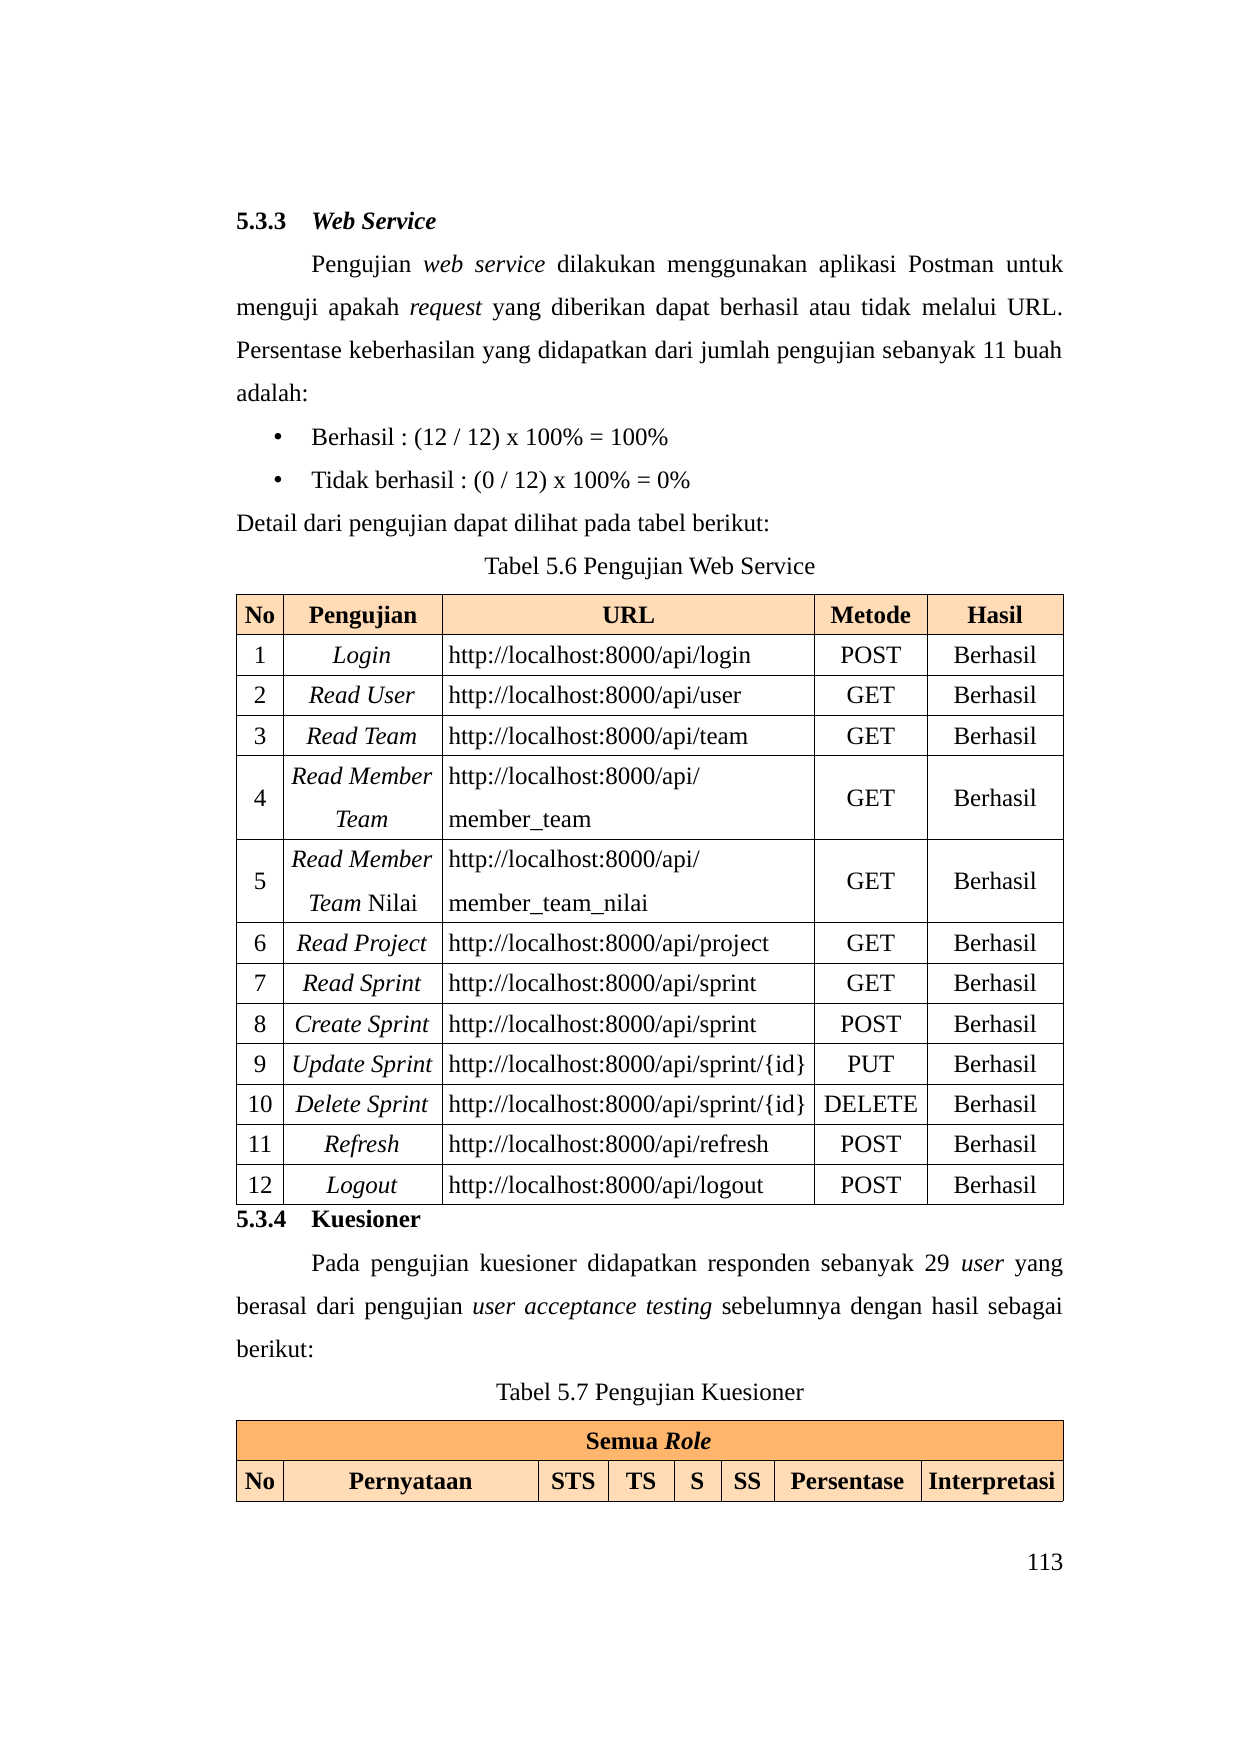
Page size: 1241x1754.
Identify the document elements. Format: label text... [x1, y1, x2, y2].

table_cell GET [815, 923, 927, 962]
table_cell Berhasil [928, 1085, 1063, 1124]
table_cell http://localhost:8000/api/login [443, 635, 814, 675]
list Berhasil : (12 / 12) x 100% = 100% [274, 422, 1063, 450]
table_cell STS [539, 1461, 608, 1501]
table_cell 6 [237, 923, 283, 962]
table_cell Berhasil [928, 716, 1063, 755]
table_cell Berhasil [928, 756, 1063, 839]
table_cell Berhasil [928, 923, 1063, 962]
list Tidak berhasil : (0 / 12) x 100% = 0% [274, 465, 1063, 493]
table_cell Read Member Team [284, 756, 442, 839]
subtitle 5.3.4 Kuesioner [236, 1205, 1063, 1233]
table_cell PUT [815, 1044, 927, 1083]
table_cell Read Sprint [284, 964, 442, 1003]
table_cell Read Team [284, 716, 442, 755]
table_cell S [675, 1461, 721, 1501]
table_cell 4 [237, 756, 283, 839]
table_cell GET [815, 964, 927, 1003]
table_cell 12 [237, 1165, 283, 1204]
text Tabel 5.7 Pengujian Kuesioner [236, 1377, 1063, 1406]
table_cell 8 [237, 1004, 283, 1043]
table_header URL [443, 595, 814, 634]
table_cell Berhasil [928, 1044, 1063, 1083]
table_cell Pernyataan [284, 1461, 538, 1501]
table_cell Berhasil [928, 964, 1063, 1003]
table_cell Berhasil [928, 635, 1063, 675]
table_cell DELETE [815, 1085, 927, 1124]
table_cell Read Member Team Nilai [284, 840, 442, 922]
table_cell http://localhost:8000/api/team [443, 716, 814, 755]
table_cell SS [722, 1461, 774, 1501]
table_cell POST [815, 1004, 927, 1043]
table_cell http://localhost:8000/api/sprint/{id} [443, 1044, 814, 1083]
table_cell http://localhost:8000/api/user [443, 676, 814, 715]
table_cell http://localhost:8000/api/project [443, 923, 814, 962]
table_cell POST [815, 1125, 927, 1164]
table_cell http://localhost:8000/api/logout [443, 1165, 814, 1204]
table_cell 5 [237, 840, 283, 922]
table_cell Berhasil [928, 1004, 1063, 1043]
table_header Metode [815, 595, 927, 634]
table_cell GET [815, 840, 927, 922]
table_cell 1 [237, 635, 283, 675]
table_cell Interpretasi [922, 1461, 1063, 1501]
table_cell Read User [284, 676, 442, 715]
table_cell POST [815, 1165, 927, 1204]
table_cell TS [609, 1461, 674, 1501]
table_cell 2 [237, 676, 283, 715]
table_cell Refresh [284, 1125, 442, 1164]
table_cell GET [815, 676, 927, 715]
table_cell Berhasil [928, 840, 1063, 922]
table_cell GET [815, 716, 927, 755]
table_cell 10 [237, 1085, 283, 1124]
table_cell Berhasil [928, 1125, 1063, 1164]
table_header No [237, 595, 283, 634]
table_cell Berhasil [928, 1165, 1063, 1204]
text Pada pengujian kuesioner didapatkan responden sebanyak 29 user yang berasal dari pengujian user acceptance testing sebelumnya dengan hasil sebagai berikut: [236, 1248, 1063, 1363]
table_cell http://localhost:8000/api/refresh [443, 1125, 814, 1164]
table_cell http://localhost:8000/api/member_team_nilai [443, 840, 814, 922]
table_header Hasil [928, 595, 1063, 634]
table_cell 3 [237, 716, 283, 755]
text Pengujian web service dilakukan menggunakan aplikasi Postman untuk menguji apakah request yang diberikan dapat berhasil atau tidak melalui URL. Persentase keberhasilan yang didapatkan dari jumlah pengujian sebanyak 11 buah adalah: [236, 249, 1063, 407]
table_cell POST [815, 635, 927, 675]
table_cell 11 [237, 1125, 283, 1164]
table_cell Update Sprint [284, 1044, 442, 1083]
table_cell No [237, 1461, 283, 1501]
table_cell Logout [284, 1165, 442, 1204]
table_cell http://localhost:8000/api/member_team [443, 756, 814, 839]
table_cell Login [284, 635, 442, 675]
text Tabel 5.6 Pengujian Web Service [236, 551, 1063, 580]
table_cell GET [815, 756, 927, 839]
subtitle 5.3.3 Web Service [236, 206, 1063, 235]
table_cell Delete Sprint [284, 1085, 442, 1124]
table_cell Read Project [284, 923, 442, 962]
table_cell Create Sprint [284, 1004, 442, 1043]
table_header Pengujian [284, 595, 442, 634]
table_cell Persentase [775, 1461, 921, 1501]
table_cell 9 [237, 1044, 283, 1083]
table_cell 7 [237, 964, 283, 1003]
table_cell http://localhost:8000/api/sprint/{id} [443, 1085, 814, 1124]
text Detail dari pengujian dapat dilihat pada tabel berikut: [236, 508, 1063, 537]
table_cell http://localhost:8000/api/sprint [443, 964, 814, 1003]
table_cell Berhasil [928, 676, 1063, 715]
table_header Semua Role [237, 1421, 1063, 1460]
table_cell http://localhost:8000/api/sprint [443, 1004, 814, 1043]
